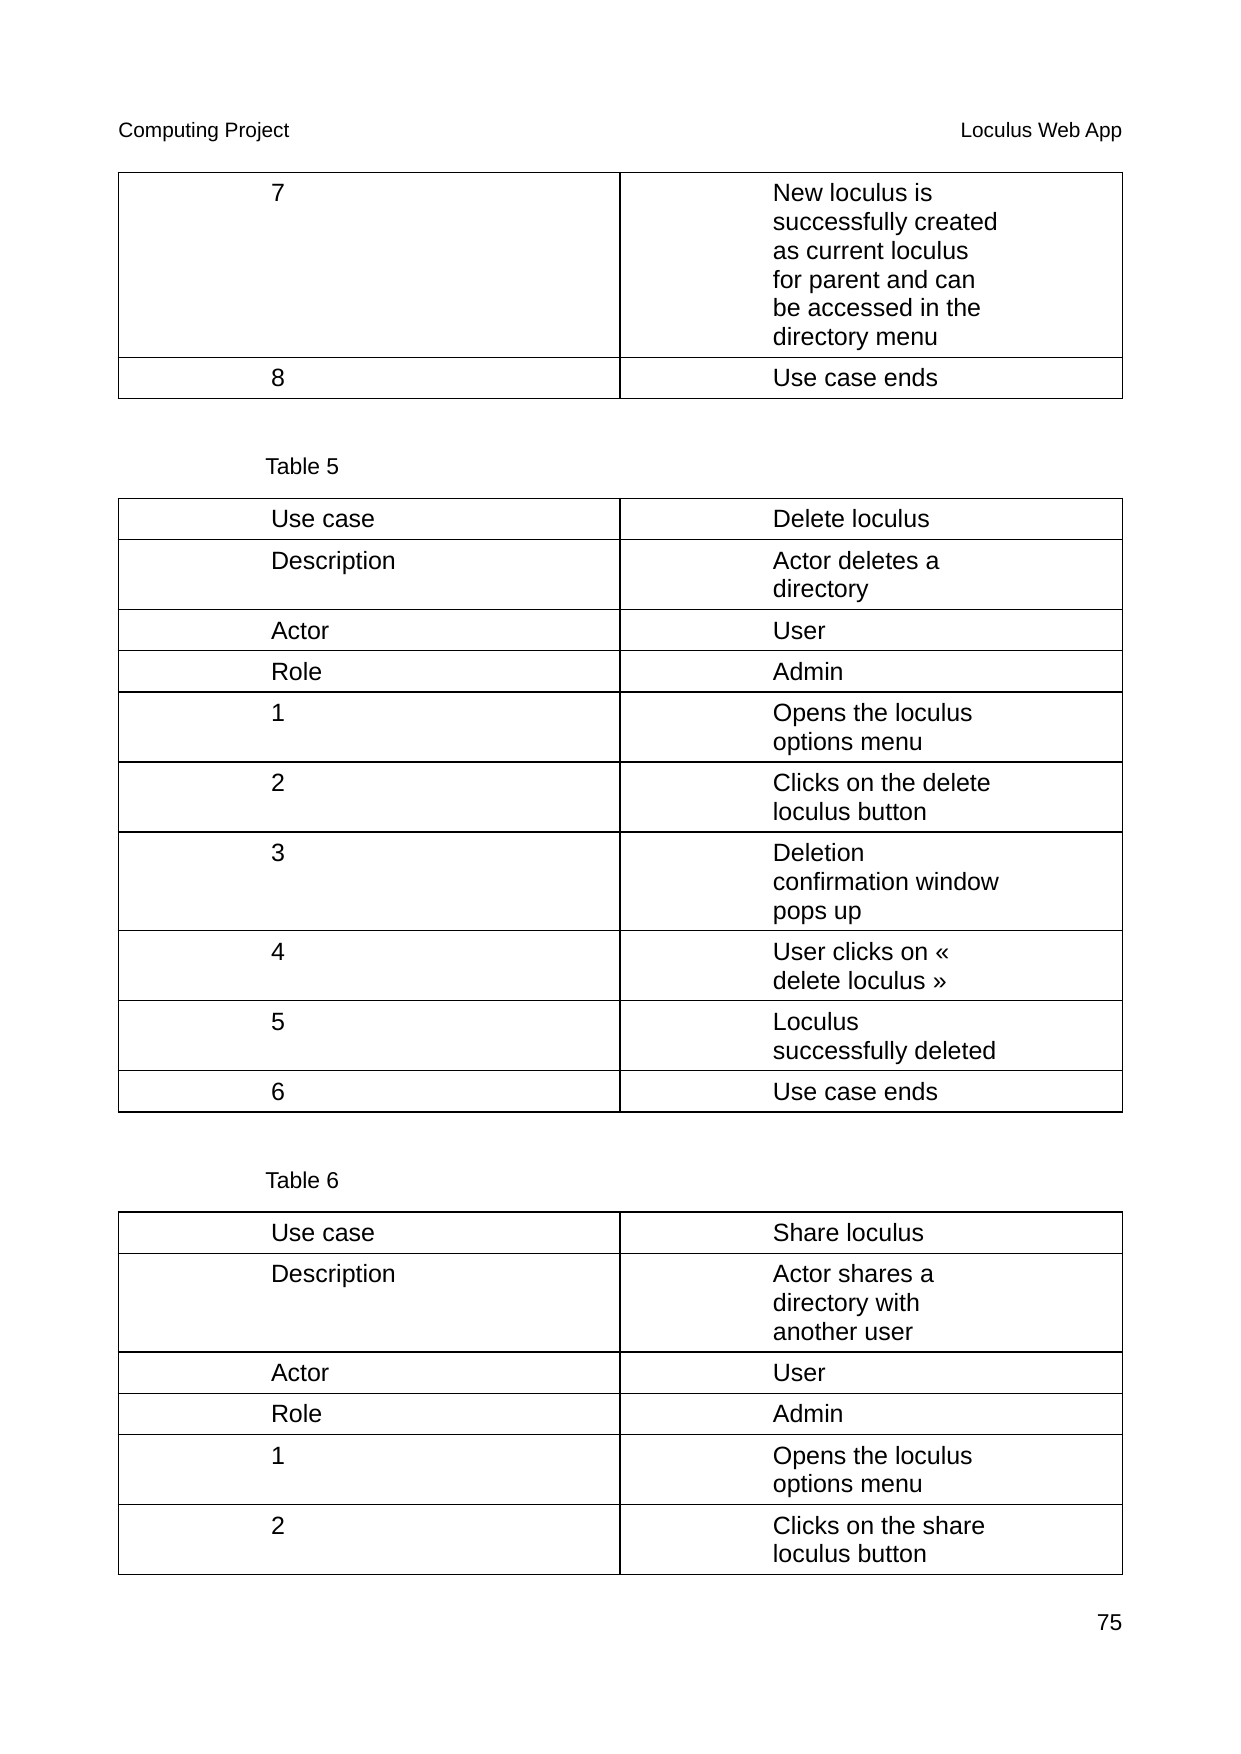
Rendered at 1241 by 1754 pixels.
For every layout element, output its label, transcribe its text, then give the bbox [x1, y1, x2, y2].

table_cell Loculus successfully deleted [621, 1001, 1122, 1070]
table_cell 8 [119, 358, 619, 398]
text Table 6 [265, 1167, 1005, 1193]
table_cell User [621, 1353, 1122, 1393]
table_cell 1 [119, 1435, 619, 1504]
table_cell 7 [119, 173, 619, 357]
table_cell Role [119, 1394, 619, 1434]
table_header Use case [119, 1213, 619, 1253]
table_cell Actor [119, 1353, 619, 1393]
table_cell User [621, 610, 1122, 650]
table_cell Deletion confirmation window pops up [621, 833, 1122, 930]
table_cell Role [119, 651, 619, 691]
table_cell New loculus is successfully created as current loculus for parent and can be accessed in the directory menu [621, 173, 1122, 357]
table_cell Actor deletes a directory [621, 540, 1122, 609]
table_cell Opens the loculus options menu [621, 1435, 1122, 1504]
text Table 5 [265, 453, 1005, 479]
table_cell 5 [119, 1001, 619, 1070]
table_cell Use case ends [621, 1071, 1122, 1111]
table_cell Opens the loculus options menu [621, 693, 1122, 761]
table_cell Actor [119, 610, 619, 650]
table_cell 2 [119, 763, 619, 831]
table_cell User clicks on « delete loculus » [621, 931, 1122, 1000]
table_header Share loculus [621, 1213, 1122, 1253]
table_cell 6 [119, 1071, 619, 1111]
table_cell Clicks on the share loculus button [621, 1505, 1122, 1574]
table_header Delete loculus [621, 499, 1122, 539]
table_cell Description [119, 1254, 619, 1351]
table_cell 1 [119, 693, 619, 761]
table_cell Admin [621, 1394, 1122, 1434]
table_cell 3 [119, 833, 619, 930]
table_cell Clicks on the delete loculus button [621, 763, 1122, 831]
table_cell Description [119, 540, 619, 609]
table_header Use case [119, 499, 619, 539]
table_cell 2 [119, 1505, 619, 1574]
table_cell 4 [119, 931, 619, 1000]
table_cell Actor shares a directory with another user [621, 1254, 1122, 1351]
table_cell Use case ends [621, 358, 1122, 398]
table_cell Admin [621, 651, 1122, 691]
